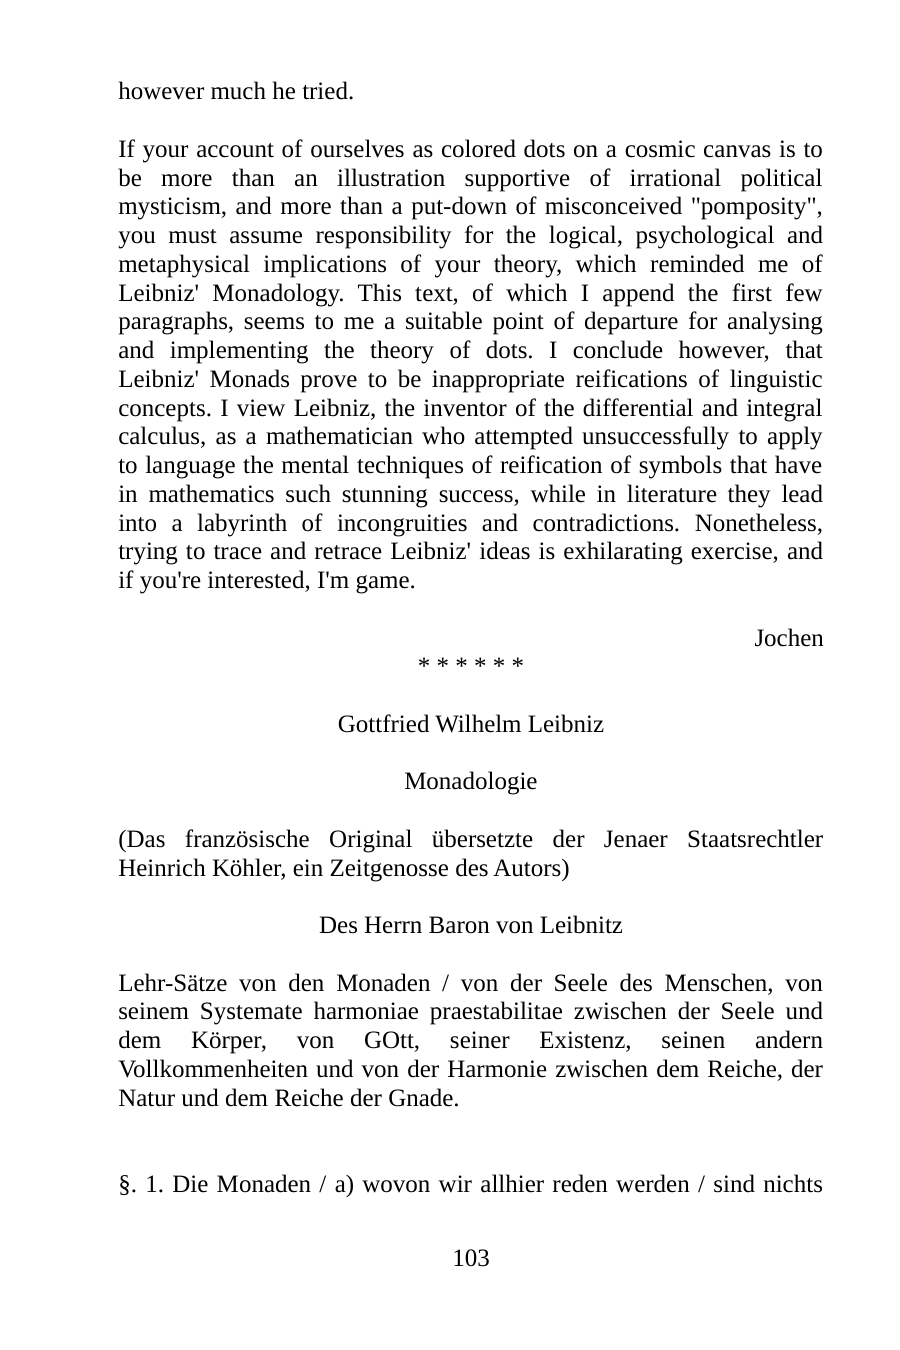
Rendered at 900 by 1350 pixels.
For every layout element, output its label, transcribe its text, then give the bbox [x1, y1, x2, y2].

text Gottfried Wilhelm Leibniz [118, 709, 823, 738]
text Jochen [118, 623, 823, 651]
text however much he tried. [118, 76, 823, 105]
text * * * * * * [118, 651, 823, 680]
text Lehr-Sätze von den Monaden / von der Seele des Menschen, von seinem Systemate harmoniae praestabilitae zwischen der Seele und dem Körper, von GOtt, seiner Existenz, seinen andern Vollkommenheiten und von der Harmonie zwischen dem Reiche, der Natur und dem Reiche der Gnade. [118, 968, 823, 1111]
text (Das französische Original übersetzte der Jenaer Staatsrechtler Heinrich Köhler, ein Zeitgenosse des Autors) [118, 824, 823, 881]
text §. 1. Die Monaden / a) wovon wir allhier reden werden / sind nichts [118, 1169, 823, 1198]
text If your account of ourselves as colored dots on a cosmic canvas is to be more than an illustration supportive of irrational political mysticism, and more than a put-down of misconceived "pomposity", you must assume responsibility for the logical, psychological and metaphysical implications of your theory, which reminded me of Leibniz' Monadology. This text, of which I append the first few paragraphs, seems to me a suitable point of departure for analysing and implementing the theory of dots. I conclude however, that Leibniz' Monads prove to be inappropriate reifications of linguistic concepts. I view Leibniz, the inventor of the differential and integral calculus, as a mathematician who attempted unsuccessfully to apply to language the mental techniques of reification of symbols that have in mathematics such stunning success, while in literature they lead into a labyrinth of incongruities and contradictions. Nonetheless, trying to trace and retrace Leibniz' ideas is exhilarating exercise, and if you're interested, I'm game. [118, 134, 823, 594]
text Monadologie [118, 766, 823, 795]
text Des Herrn Baron von Leibnitz [118, 910, 823, 939]
